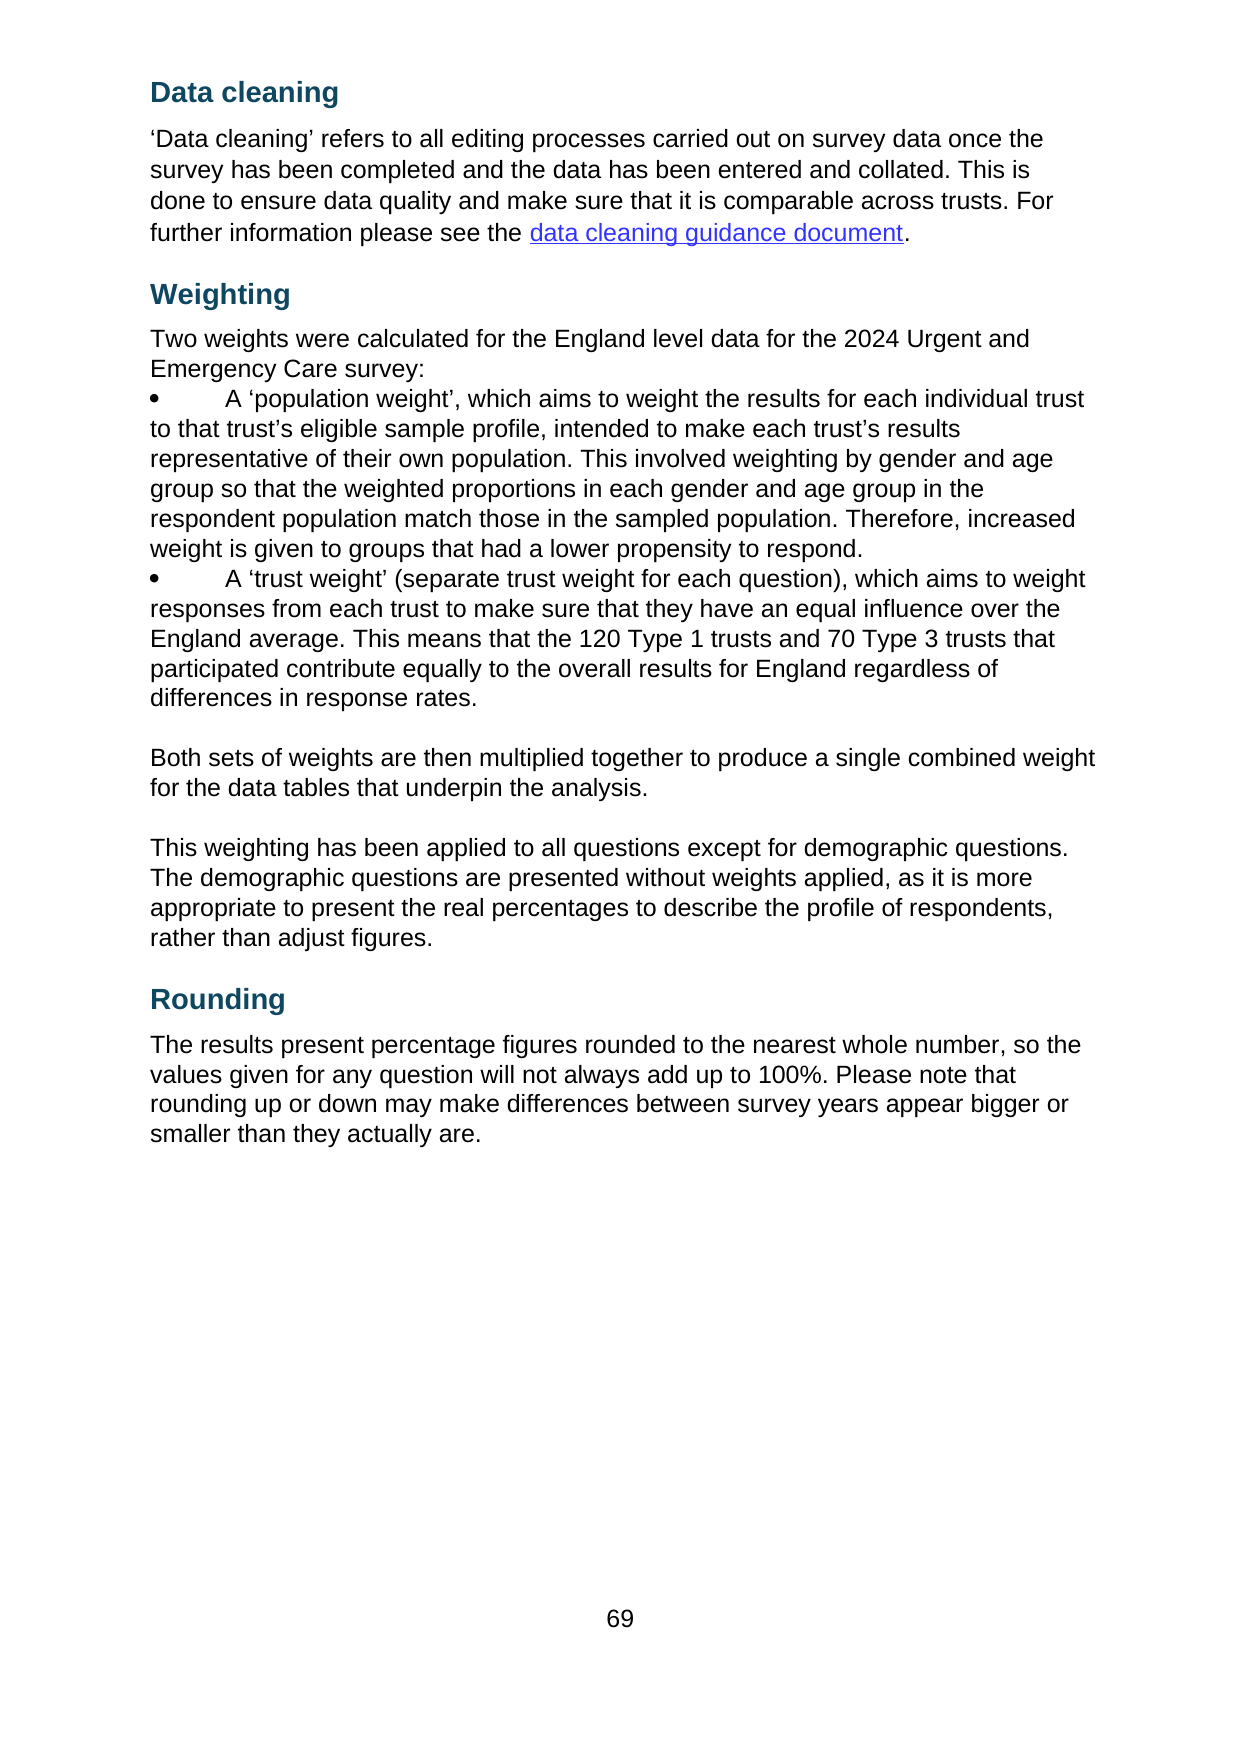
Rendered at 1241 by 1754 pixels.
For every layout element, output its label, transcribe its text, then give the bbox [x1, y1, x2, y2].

text ‘Data cleaning’ refers to all editing processes carried out on survey data once the survey has been completed and the data has been entered and collated. This is done to ensure data quality and make sure that it is comparable across trusts. For further information please see the data cleaning guidance document. [150, 122, 1090, 247]
list A ‘trust weight’ (separate trust weight for each question), which aims to weight responses from each trust to make sure that they have an equal influence over the England average. This means that the 120 Type 1 trusts and 70 Type 3 trusts that participated contribute equally to the overall results for England regardless of differences in response rates. [150, 564, 1105, 712]
text Two weights were calculated for the England level data for the 2024 Urgent and Emergency Care survey: [150, 324, 1105, 383]
text Both sets of weights are then multiplied together to produce a single combined weight for the data tables that underpin the analysis. [150, 743, 1105, 802]
text Rounding [150, 982, 1090, 1016]
text This weighting has been applied to all questions except for demographic questions. The demographic questions are presented without weights applied, as it is more appropriate to present the real percentages to describe the profile of respondents, rather than adjust figures. [150, 833, 1105, 951]
text Data cleaning [150, 75, 1090, 108]
list A ‘population weight’, which aims to weight the results for each individual trust to that trust’s eligible sample profile, intended to make each trust’s results representative of their own population. This involved weighting by gender and age group so that the weighted proportions in each gender and age group in the respondent population match those in the sampled population. Therefore, increased weight is given to groups that had a lower propensity to respond. [150, 384, 1105, 563]
text Weighting [150, 277, 1090, 311]
text The results present percentage figures rounded to the nearest whole number, so the values given for any question will not always add up to 100%. Please note that rounding up or down may make differences between survey years appear bigger or smaller than they actually are. [150, 1030, 1090, 1148]
